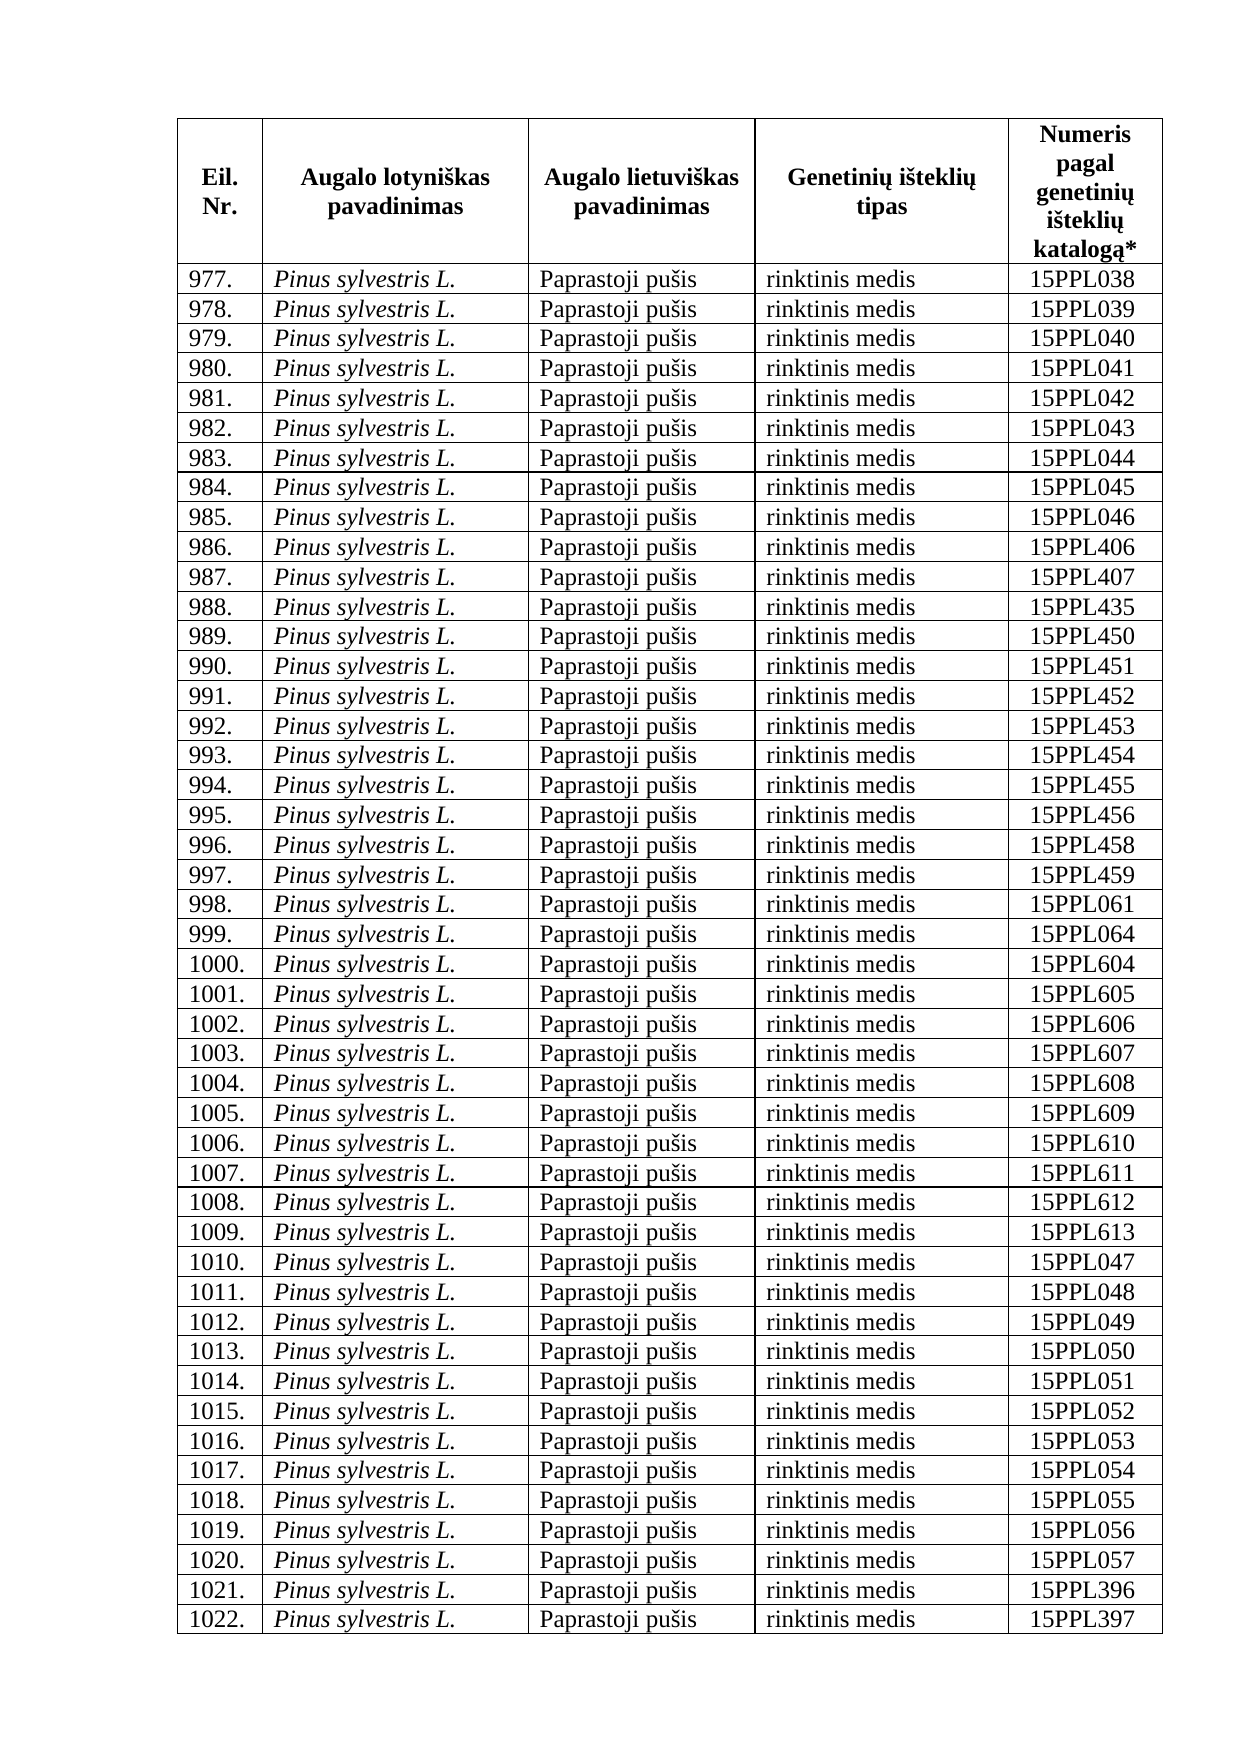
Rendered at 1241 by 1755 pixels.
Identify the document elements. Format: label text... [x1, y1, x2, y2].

table_cell Pinus sylvestris L. [263, 562, 528, 591]
table_cell 15PPL041 [1009, 353, 1162, 382]
table_cell 997. [178, 860, 262, 888]
table_cell rinktinis medis [756, 413, 1008, 442]
table_cell 1018. [178, 1485, 262, 1514]
table_cell 15PPL458 [1009, 830, 1162, 859]
table_cell Pinus sylvestris L. [263, 919, 528, 948]
table_cell 994. [178, 770, 262, 799]
table_cell 15PPL452 [1009, 681, 1162, 710]
table_cell 15PPL044 [1009, 443, 1162, 471]
table_cell 15PPL040 [1009, 324, 1162, 352]
table_cell 1022. [178, 1605, 262, 1633]
table_cell Pinus sylvestris L. [263, 264, 528, 293]
table_cell Paprastoji pušis [529, 413, 754, 442]
table_cell Pinus sylvestris L. [263, 621, 528, 650]
table_cell 1008. [178, 1188, 262, 1216]
table_cell 979. [178, 324, 262, 352]
table_cell Pinus sylvestris L. [263, 592, 528, 620]
table_cell Pinus sylvestris L. [263, 681, 528, 710]
table_header Eil. Nr. [178, 119, 262, 263]
table_cell rinktinis medis [756, 949, 1008, 978]
table_header Augalo lotyniškas pavadinimas [263, 119, 528, 263]
table_cell rinktinis medis [756, 860, 1008, 888]
table_cell Pinus sylvestris L. [263, 979, 528, 1008]
table_cell 15PPL450 [1009, 621, 1162, 650]
table_cell Paprastoji pušis [529, 324, 754, 352]
table_header Numeris pagal genetinių išteklių katalogą* [1009, 119, 1162, 263]
table_cell rinktinis medis [756, 1575, 1008, 1603]
table_cell 993. [178, 741, 262, 769]
table_cell Pinus sylvestris L. [263, 1366, 528, 1395]
table_cell 15PPL611 [1009, 1158, 1162, 1186]
table_cell 15PPL056 [1009, 1515, 1162, 1544]
table_cell rinktinis medis [756, 800, 1008, 829]
table_cell Pinus sylvestris L. [263, 1336, 528, 1365]
table_cell 15PPL397 [1009, 1605, 1162, 1633]
table_cell Paprastoji pušis [529, 1426, 754, 1454]
table_cell Pinus sylvestris L. [263, 800, 528, 829]
table_cell rinktinis medis [756, 770, 1008, 799]
table_cell rinktinis medis [756, 1039, 1008, 1067]
table_cell rinktinis medis [756, 324, 1008, 352]
table_cell Pinus sylvestris L. [263, 830, 528, 859]
table_cell 15PPL604 [1009, 949, 1162, 978]
table_cell rinktinis medis [756, 1188, 1008, 1216]
table_cell 15PPL061 [1009, 890, 1162, 918]
table_cell rinktinis medis [756, 1336, 1008, 1365]
table_cell rinktinis medis [756, 1128, 1008, 1157]
table_cell 15PPL064 [1009, 919, 1162, 948]
table_cell rinktinis medis [756, 1605, 1008, 1633]
table_cell rinktinis medis [756, 473, 1008, 501]
table_cell 986. [178, 532, 262, 561]
table_cell Paprastoji pušis [529, 979, 754, 1008]
table_cell 1007. [178, 1158, 262, 1186]
table_cell Paprastoji pušis [529, 264, 754, 293]
table_cell Paprastoji pušis [529, 651, 754, 680]
table_cell 1009. [178, 1217, 262, 1246]
table_cell 15PPL453 [1009, 711, 1162, 739]
table_cell 983. [178, 443, 262, 471]
table_cell rinktinis medis [756, 651, 1008, 680]
table_cell Paprastoji pušis [529, 1307, 754, 1335]
table_cell 1004. [178, 1068, 262, 1097]
table_cell 981. [178, 383, 262, 412]
table_cell 15PPL610 [1009, 1128, 1162, 1157]
table_cell rinktinis medis [756, 1098, 1008, 1127]
table_cell Pinus sylvestris L. [263, 1247, 528, 1276]
table_cell Paprastoji pušis [529, 353, 754, 382]
table_cell Pinus sylvestris L. [263, 651, 528, 680]
table_cell Pinus sylvestris L. [263, 1605, 528, 1633]
table_cell Pinus sylvestris L. [263, 770, 528, 799]
table_cell 15PPL038 [1009, 264, 1162, 293]
table_cell Paprastoji pušis [529, 1039, 754, 1067]
table_cell rinktinis medis [756, 1277, 1008, 1306]
table_cell 1014. [178, 1366, 262, 1395]
table_cell Pinus sylvestris L. [263, 1188, 528, 1216]
table_cell 1015. [178, 1396, 262, 1425]
table_cell Paprastoji pušis [529, 592, 754, 620]
table_cell Pinus sylvestris L. [263, 890, 528, 918]
table_cell rinktinis medis [756, 1485, 1008, 1514]
table_cell Pinus sylvestris L. [263, 383, 528, 412]
table_cell 978. [178, 294, 262, 322]
table_cell 15PPL451 [1009, 651, 1162, 680]
table_cell 1016. [178, 1426, 262, 1454]
table_cell Paprastoji pušis [529, 681, 754, 710]
table_cell 977. [178, 264, 262, 293]
table_cell Pinus sylvestris L. [263, 949, 528, 978]
table_cell 1000. [178, 949, 262, 978]
table_cell 989. [178, 621, 262, 650]
table_cell Pinus sylvestris L. [263, 353, 528, 382]
table_cell 996. [178, 830, 262, 859]
table_cell Pinus sylvestris L. [263, 473, 528, 501]
table_cell rinktinis medis [756, 1515, 1008, 1544]
table_cell Pinus sylvestris L. [263, 741, 528, 769]
table_cell rinktinis medis [756, 532, 1008, 561]
table_cell Paprastoji pušis [529, 800, 754, 829]
table_cell 1012. [178, 1307, 262, 1335]
table_cell Paprastoji pušis [529, 1456, 754, 1484]
table_cell Pinus sylvestris L. [263, 1128, 528, 1157]
table_cell 1001. [178, 979, 262, 1008]
table_cell 15PPL396 [1009, 1575, 1162, 1603]
table_cell 15PPL608 [1009, 1068, 1162, 1097]
table_cell 985. [178, 502, 262, 531]
table_cell rinktinis medis [756, 502, 1008, 531]
table_cell Paprastoji pušis [529, 1336, 754, 1365]
table_cell rinktinis medis [756, 890, 1008, 918]
table_cell Paprastoji pušis [529, 1009, 754, 1037]
table_cell Paprastoji pušis [529, 502, 754, 531]
table_cell Pinus sylvestris L. [263, 1485, 528, 1514]
table_cell Pinus sylvestris L. [263, 1307, 528, 1335]
table_cell Pinus sylvestris L. [263, 1098, 528, 1127]
table_cell Pinus sylvestris L. [263, 1068, 528, 1097]
table_cell Pinus sylvestris L. [263, 711, 528, 739]
table_cell rinktinis medis [756, 1366, 1008, 1395]
table_cell Pinus sylvestris L. [263, 443, 528, 471]
table_cell 1002. [178, 1009, 262, 1037]
table_cell 991. [178, 681, 262, 710]
table_cell 980. [178, 353, 262, 382]
table_cell Pinus sylvestris L. [263, 1515, 528, 1544]
table_cell 15PPL039 [1009, 294, 1162, 322]
table_cell 1010. [178, 1247, 262, 1276]
table_cell Pinus sylvestris L. [263, 1009, 528, 1037]
table_cell 1011. [178, 1277, 262, 1306]
table_cell 15PPL046 [1009, 502, 1162, 531]
table_cell Paprastoji pušis [529, 473, 754, 501]
table_cell Paprastoji pušis [529, 383, 754, 412]
table_cell Paprastoji pušis [529, 1188, 754, 1216]
table_cell Paprastoji pušis [529, 830, 754, 859]
table_cell rinktinis medis [756, 1217, 1008, 1246]
table_cell rinktinis medis [756, 592, 1008, 620]
table_cell Paprastoji pušis [529, 294, 754, 322]
table_cell 15PPL607 [1009, 1039, 1162, 1067]
table_cell Paprastoji pušis [529, 1396, 754, 1425]
table_cell rinktinis medis [756, 264, 1008, 293]
table_cell 999. [178, 919, 262, 948]
table_cell 15PPL605 [1009, 979, 1162, 1008]
table_cell 15PPL406 [1009, 532, 1162, 561]
table_cell 15PPL054 [1009, 1456, 1162, 1484]
table_cell rinktinis medis [756, 1158, 1008, 1186]
table_cell Paprastoji pušis [529, 890, 754, 918]
table_cell Pinus sylvestris L. [263, 1217, 528, 1246]
table_cell Paprastoji pušis [529, 949, 754, 978]
table_cell Paprastoji pušis [529, 1128, 754, 1157]
table_cell 1003. [178, 1039, 262, 1067]
table_cell Paprastoji pušis [529, 1575, 754, 1603]
table_header Augalo lietuviškas pavadinimas [529, 119, 754, 263]
table_cell 15PPL057 [1009, 1545, 1162, 1574]
table_cell 15PPL612 [1009, 1188, 1162, 1216]
table_cell Paprastoji pušis [529, 770, 754, 799]
table_cell Paprastoji pušis [529, 1605, 754, 1633]
table_cell 15PPL459 [1009, 860, 1162, 888]
table_cell Pinus sylvestris L. [263, 1158, 528, 1186]
table_cell Paprastoji pušis [529, 741, 754, 769]
table_cell 15PPL456 [1009, 800, 1162, 829]
table_cell Paprastoji pušis [529, 860, 754, 888]
table_cell 1020. [178, 1545, 262, 1574]
table_cell 15PPL435 [1009, 592, 1162, 620]
table_cell Pinus sylvestris L. [263, 1277, 528, 1306]
table_cell Pinus sylvestris L. [263, 502, 528, 531]
table_cell rinktinis medis [756, 443, 1008, 471]
table_cell rinktinis medis [756, 1426, 1008, 1454]
table_cell Paprastoji pušis [529, 1158, 754, 1186]
table_cell 1013. [178, 1336, 262, 1365]
table_cell Paprastoji pušis [529, 532, 754, 561]
table_cell 984. [178, 473, 262, 501]
table_cell Paprastoji pušis [529, 1217, 754, 1246]
table_cell Paprastoji pušis [529, 919, 754, 948]
table_cell 15PPL055 [1009, 1485, 1162, 1514]
table_cell rinktinis medis [756, 741, 1008, 769]
table_cell rinktinis medis [756, 1247, 1008, 1276]
table_cell 995. [178, 800, 262, 829]
table_cell Pinus sylvestris L. [263, 1545, 528, 1574]
table_cell rinktinis medis [756, 353, 1008, 382]
table_cell Paprastoji pušis [529, 1515, 754, 1544]
table_cell 15PPL613 [1009, 1217, 1162, 1246]
table_cell Pinus sylvestris L. [263, 1039, 528, 1067]
table_cell rinktinis medis [756, 1456, 1008, 1484]
table_cell rinktinis medis [756, 1396, 1008, 1425]
table_cell 15PPL053 [1009, 1426, 1162, 1454]
table_cell 15PPL455 [1009, 770, 1162, 799]
table_cell 15PPL454 [1009, 741, 1162, 769]
table_cell rinktinis medis [756, 294, 1008, 322]
table_cell 1019. [178, 1515, 262, 1544]
table_cell 1021. [178, 1575, 262, 1603]
table_cell 1006. [178, 1128, 262, 1157]
table_cell 998. [178, 890, 262, 918]
table_cell Pinus sylvestris L. [263, 532, 528, 561]
table_cell 15PPL052 [1009, 1396, 1162, 1425]
table_cell rinktinis medis [756, 1307, 1008, 1335]
table_cell 15PPL051 [1009, 1366, 1162, 1395]
table_cell Paprastoji pušis [529, 711, 754, 739]
table_cell Paprastoji pušis [529, 1247, 754, 1276]
table_cell rinktinis medis [756, 383, 1008, 412]
table_cell rinktinis medis [756, 562, 1008, 591]
table_cell 15PPL045 [1009, 473, 1162, 501]
table_cell Paprastoji pušis [529, 443, 754, 471]
table_cell rinktinis medis [756, 681, 1008, 710]
table_cell 15PPL050 [1009, 1336, 1162, 1365]
table_cell Paprastoji pušis [529, 1485, 754, 1514]
table_cell rinktinis medis [756, 1009, 1008, 1037]
table_cell Pinus sylvestris L. [263, 324, 528, 352]
table_cell Paprastoji pušis [529, 1277, 754, 1306]
table_cell Paprastoji pušis [529, 562, 754, 591]
table_cell 15PPL042 [1009, 383, 1162, 412]
table_cell Paprastoji pušis [529, 621, 754, 650]
table_cell Paprastoji pušis [529, 1366, 754, 1395]
table_header Genetinių išteklių tipas [756, 119, 1008, 263]
table_cell 15PPL407 [1009, 562, 1162, 591]
table_cell Pinus sylvestris L. [263, 1396, 528, 1425]
table_cell rinktinis medis [756, 919, 1008, 948]
table_cell rinktinis medis [756, 979, 1008, 1008]
table_cell 992. [178, 711, 262, 739]
table_cell 15PPL048 [1009, 1277, 1162, 1306]
table_cell rinktinis medis [756, 1545, 1008, 1574]
table_cell 15PPL606 [1009, 1009, 1162, 1037]
table_cell 1017. [178, 1456, 262, 1484]
table_cell Pinus sylvestris L. [263, 1575, 528, 1603]
table_cell 987. [178, 562, 262, 591]
table_cell 15PPL043 [1009, 413, 1162, 442]
table_cell rinktinis medis [756, 830, 1008, 859]
table_cell Pinus sylvestris L. [263, 294, 528, 322]
table_cell Pinus sylvestris L. [263, 1456, 528, 1484]
table_cell rinktinis medis [756, 711, 1008, 739]
table_cell Pinus sylvestris L. [263, 1426, 528, 1454]
table_cell Pinus sylvestris L. [263, 860, 528, 888]
table_cell 1005. [178, 1098, 262, 1127]
table_cell 988. [178, 592, 262, 620]
table_cell 15PPL609 [1009, 1098, 1162, 1127]
table_cell Paprastoji pušis [529, 1545, 754, 1574]
table_cell rinktinis medis [756, 621, 1008, 650]
table_cell 15PPL049 [1009, 1307, 1162, 1335]
table_cell Paprastoji pušis [529, 1068, 754, 1097]
table_cell 990. [178, 651, 262, 680]
table_cell 982. [178, 413, 262, 442]
table_cell Paprastoji pušis [529, 1098, 754, 1127]
table_cell Pinus sylvestris L. [263, 413, 528, 442]
table_cell 15PPL047 [1009, 1247, 1162, 1276]
table_cell rinktinis medis [756, 1068, 1008, 1097]
